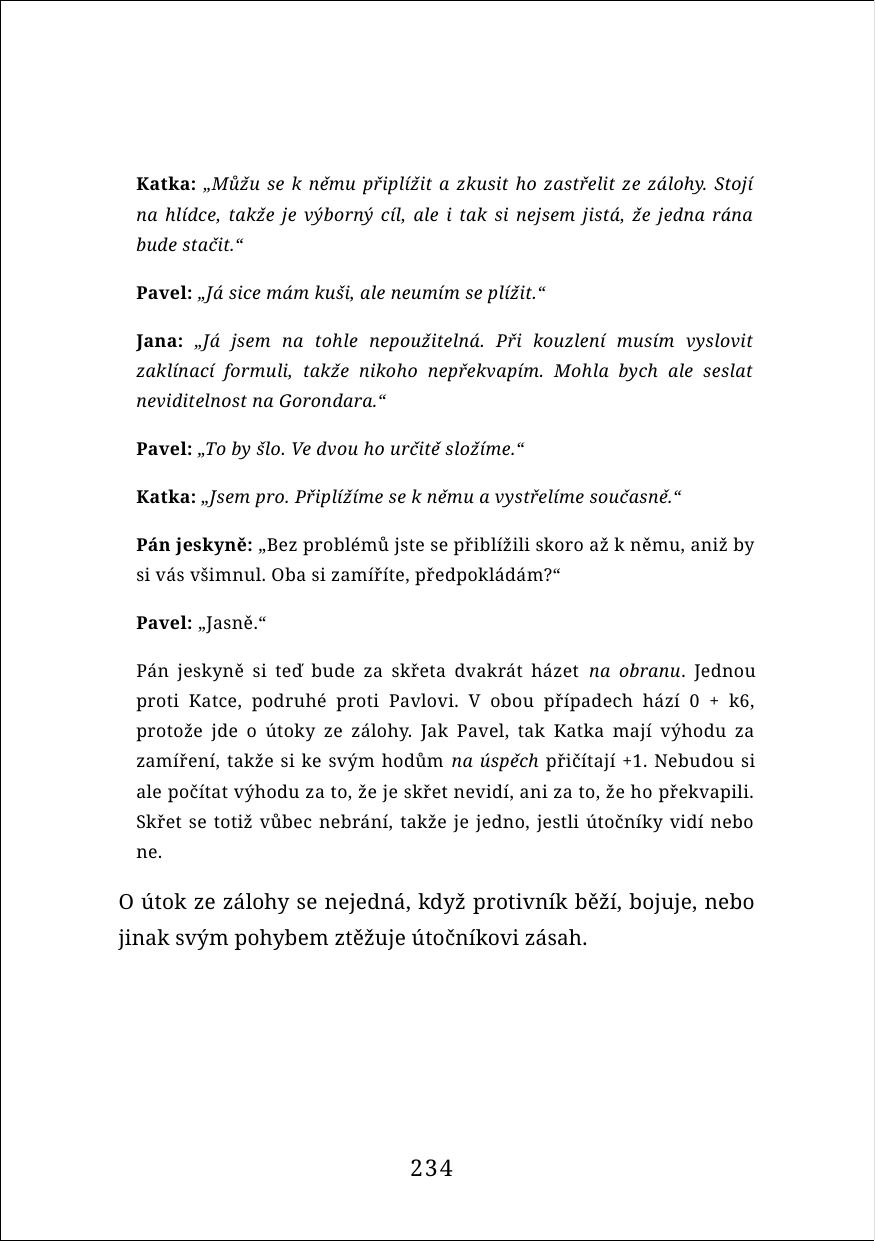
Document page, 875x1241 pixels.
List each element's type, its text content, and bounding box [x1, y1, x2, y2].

text Katka: „Můžu se k němu připlížit a zkusit ho zastřelit ze zálohy. Stojí na hlídce, takže je výborný cíl, ale i tak si nejsem jistá, že jedna rána bude stačit.“ [136, 172, 756, 256]
text Pavel: „Já sice mám kuši, ale neumím se plížit.“ [136, 280, 756, 304]
text Pavel: „To by šlo. Ve dvou ho určitě složíme.“ [136, 436, 756, 461]
text Pavel: „Jasně.“ [136, 610, 756, 634]
text Pán jeskyně: „Bez problémů jste se přiblížili skoro až k němu, aniž by si vás všimnul. Oba si zamíříte, předpokládám?“ [136, 532, 756, 587]
text O útok ze zálohy se nejedná, když protivník běží, bojuje, nebo jinak svým pohybem ztěžuje útočníkovi zásah. [118, 887, 756, 951]
text Jana: „Já jsem na tohle nepoužitelná. Při kouzlení musím vyslovit zaklínací formuli, takže nikoho nepřekvapím. Mohla bych ale seslat neviditelnost na Gorondara.“ [136, 328, 756, 413]
text Katka: „Jsem pro. Připlížíme se k němu a vystřelíme současně.“ [136, 484, 756, 508]
text Pán jeskyně si teď bude za skřeta dvakrát házet na obranu. Jednou proti Katce, podruhé proti Pavlovi. V obou případech hází 0 + k6, protože jde o útoky ze zálohy. Jak Pavel, tak Katka mají výhodu za zamíření, takže si ke svým hodům na úspěch přičítají +1. Nebudou si ale počítat výhodu za to, že je skřet nevidí, ani za to, že ho překvapili. Skřet se totiž vůbec nebrání, takže je jedno, jestli útočníky vidí nebo ne. [136, 658, 756, 864]
